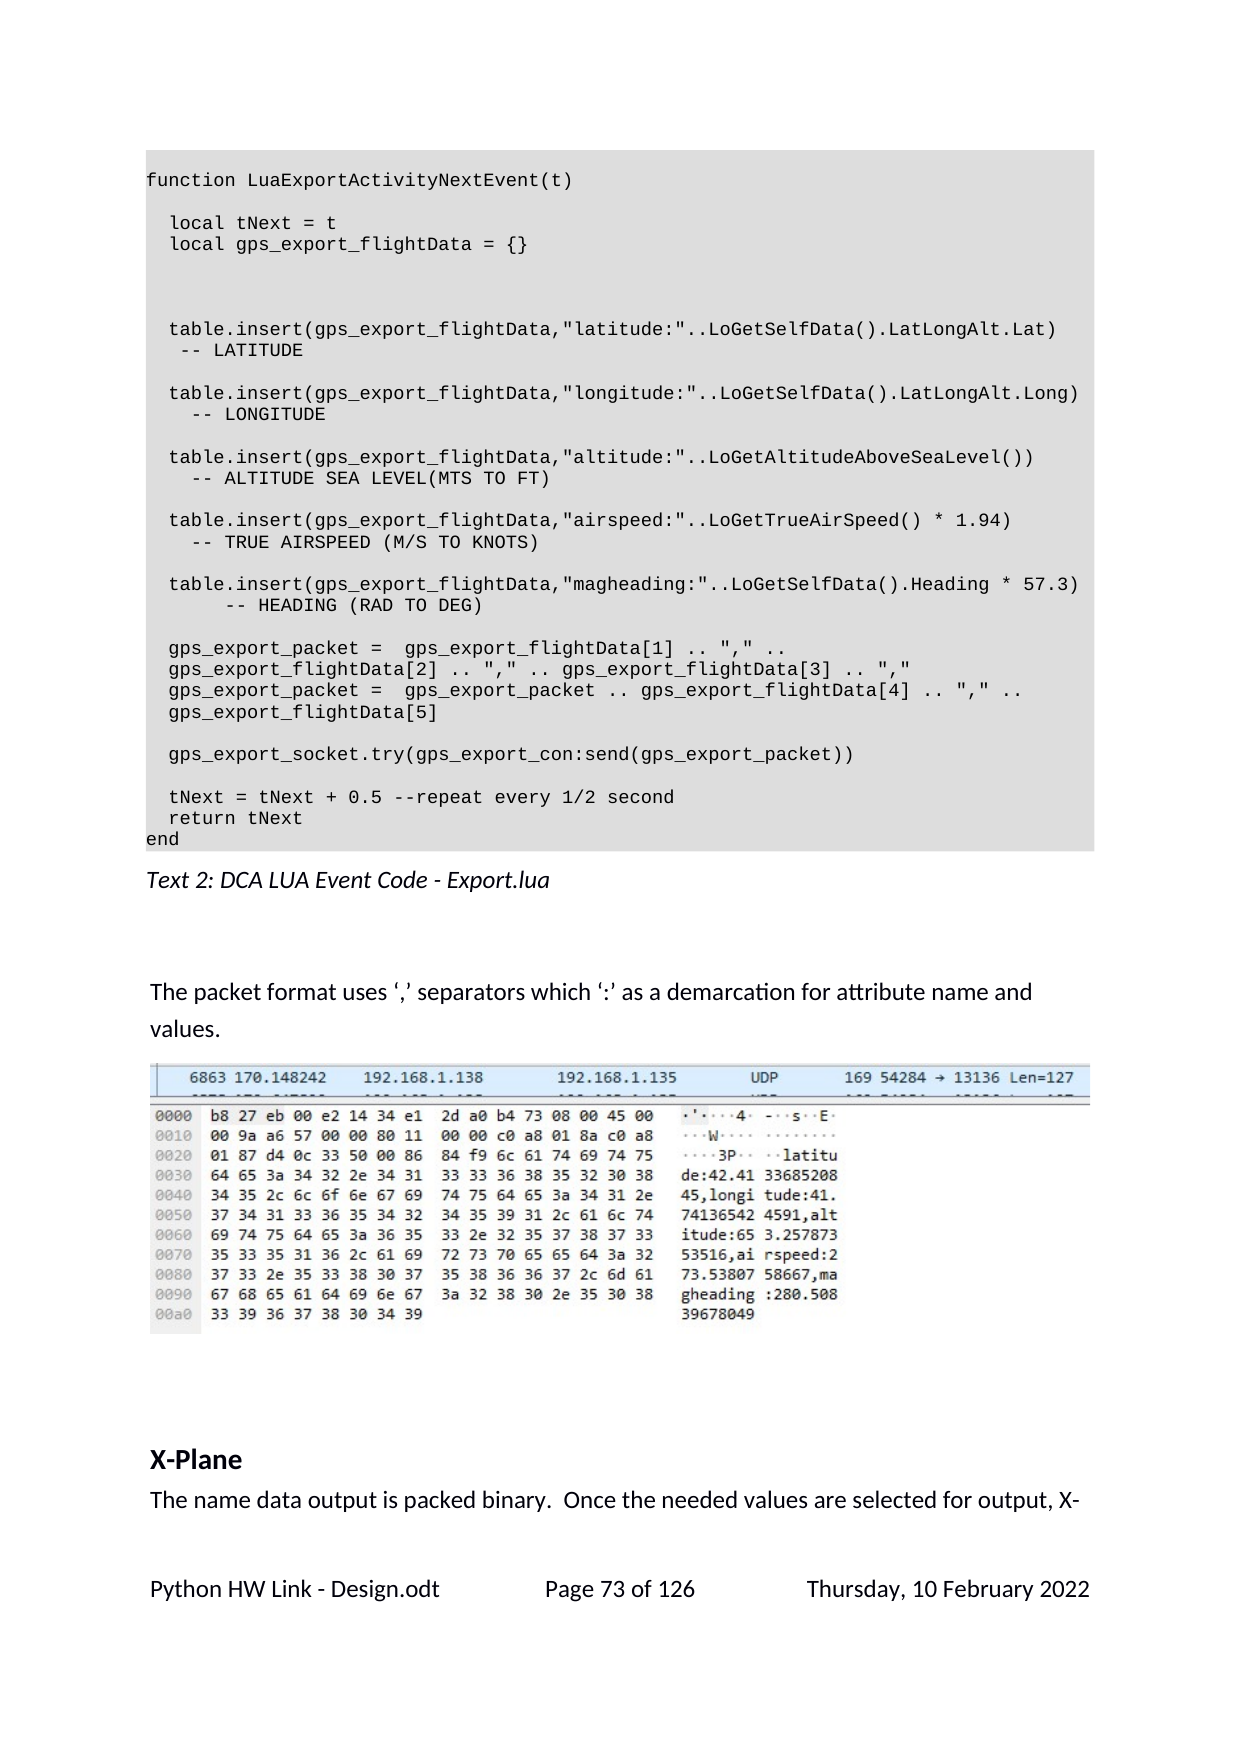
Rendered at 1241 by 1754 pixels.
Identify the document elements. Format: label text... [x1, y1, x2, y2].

subtitle X-Plane [150, 1441, 1090, 1476]
text The packet format uses ‘,’ separators which ‘:’ as a demarcation for attribute name and values. [150, 976, 1090, 1043]
text The name data output is packed binary. Once the needed values are selected for output, X- [150, 1485, 1090, 1515]
picture [150, 1063, 1091, 1334]
text Text 2: DCA LUA Event Code - Export.lua [146, 852, 1094, 894]
